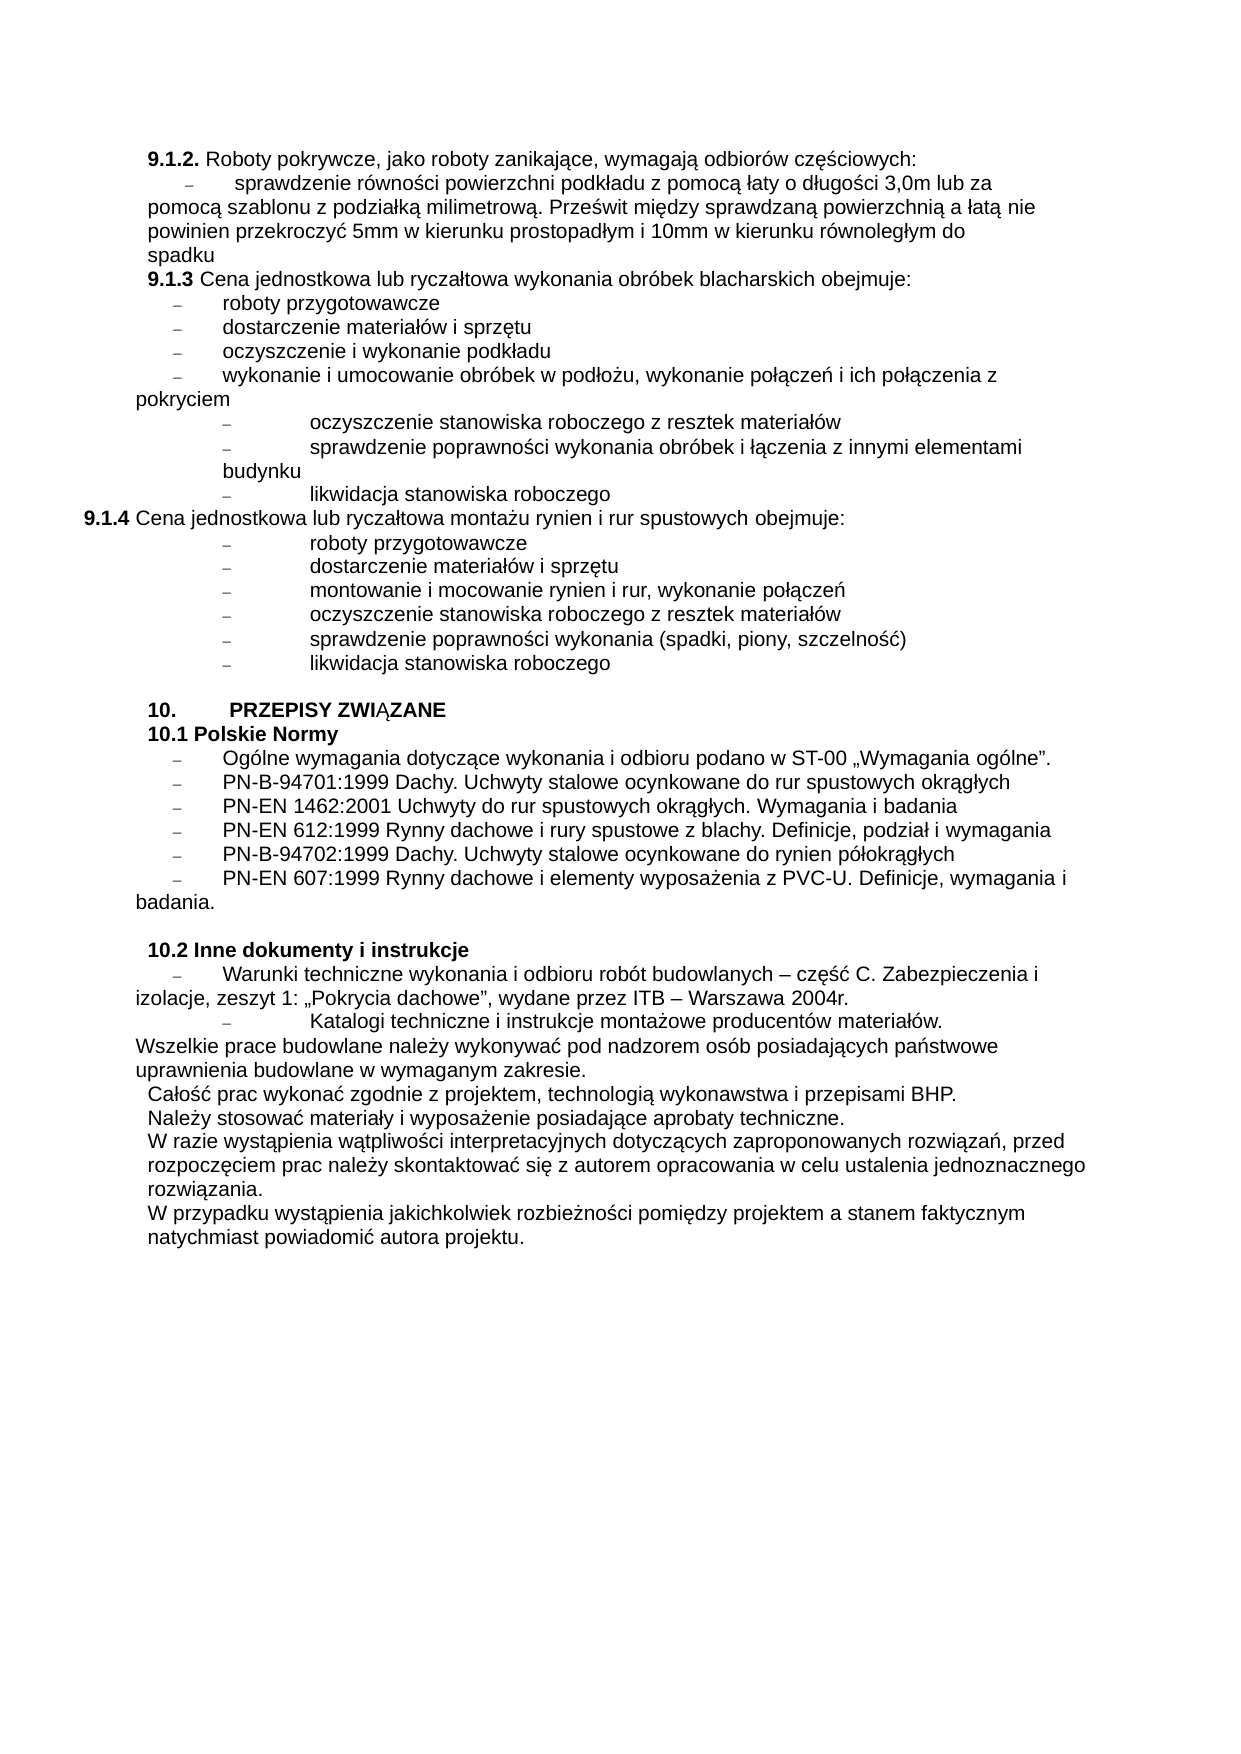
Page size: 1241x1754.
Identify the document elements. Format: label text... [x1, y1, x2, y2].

text – sprawdzenie równości powierzchni podkładu z pomocą łaty o długości 3,0m lub za pomocą szablonu z podziałką milimetrową. Prześwit między sprawdzaną powierzchnią a łatą nie [147, 171, 1062, 219]
list Cena jednostkowa lub ryczałtowa wykonania obróbek blacharskich obejmuje: [147, 267, 1105, 291]
list Warunki techniczne wykonania i odbioru robót budowlanych – część C. Zabezpieczenia i izolacje, zeszyt 1: „Pokrycia dachowe”, wydane przez ITB – Warszawa 2004r. [135, 962, 1041, 1010]
list likwidacja stanowiska roboczego [222, 483, 1105, 506]
list Polskie Normy [147, 722, 1105, 746]
text powinien przekroczyć 5mm w kierunku prostopadłym i 10mm w kierunku równoległym do spadku [147, 219, 969, 267]
list roboty przygotowawcze [135, 291, 1105, 315]
text 9.1.2. Roboty pokrywcze, jako roboty zanikające, wymagają odbiorów częściowych: [147, 147, 1105, 171]
list sprawdzenie poprawności wykonania (spadki, piony, szczelność) [222, 626, 1105, 650]
list montowanie i mocowanie rynien i rur, wykonanie połączeń [222, 578, 1105, 602]
list Inne dokumenty i instrukcje [147, 937, 1105, 961]
list Cena jednostkowa lub ryczałtowa montażu rynien i rur spustowych obejmuje: [83, 506, 1105, 530]
list oczyszczenie i wykonanie podkładu [135, 339, 1105, 363]
text W przypadku wystąpienia jakichkolwiek rozbieżności pomiędzy projektem a stanem faktycznym natychmiast powiadomić autora projektu. [147, 1201, 1105, 1249]
list PN-EN 612:1999 Rynny dachowe i rury spustowe z blachy. Definicje, podział i wymagania [135, 818, 1105, 842]
text Całość prac wykonać zgodnie z projektem, technologią wykonawstwa i przepisami BHP. Należy stosować materiały i wyposażenie posiadające aprobaty techniczne. [147, 1081, 963, 1129]
list sprawdzenie poprawności wykonania obróbek i łączenia z innymi elementami budynku [222, 434, 1105, 482]
text Wszelkie prace budowlane należy wykonywać pod nadzorem osób posiadających państwowe uprawnienia budowlane w wymaganym zakresie. [135, 1033, 1014, 1081]
list wykonanie i umocowanie obróbek w podłożu, wykonanie połączeń i ich połączenia z pokryciem [135, 363, 999, 411]
list oczyszczenie stanowiska roboczego z resztek materiałów [222, 602, 1105, 626]
list likwidacja stanowiska roboczego [222, 650, 1105, 674]
list dostarczenie materiałów i sprzętu [222, 554, 1105, 578]
list oczyszczenie stanowiska roboczego z resztek materiałów [222, 411, 1105, 434]
list Ogólne wymagania dotyczące wykonania i odbioru podano w ST-00 „Wymagania ogólne”. [135, 746, 1105, 770]
text W razie wystąpienia wątpliwości interpretacyjnych dotyczących zaproponowanych rozwiązań, przed rozpoczęciem prac należy skontaktować się z autorem opracowania w celu ustalenia jednoznacznego rozwiązania. [147, 1129, 1089, 1201]
list PN-B-94702:1999 Dachy. Uchwyty stalowe ocynkowane do rynien półokrągłych [135, 842, 1105, 866]
list PN-EN 1462:2001 Uchwyty do rur spustowych okrągłych. Wymagania i badania [135, 794, 1105, 818]
list Katalogi techniczne i instrukcje montażowe producentów materiałów. [222, 1010, 1105, 1033]
list PN-EN 607:1999 Rynny dachowe i elementy wyposażenia z PVC-U. Definicje, wymagania i badania. [135, 866, 1067, 914]
list roboty przygotowawcze [222, 531, 1105, 554]
list dostarczenie materiałów i sprzętu [135, 315, 1105, 339]
list PN-B-94701:1999 Dachy. Uchwyty stalowe ocynkowane do rur spustowych okrągłych [135, 770, 1105, 794]
list PRZEPISY ZWIĄZANE [147, 698, 1105, 722]
